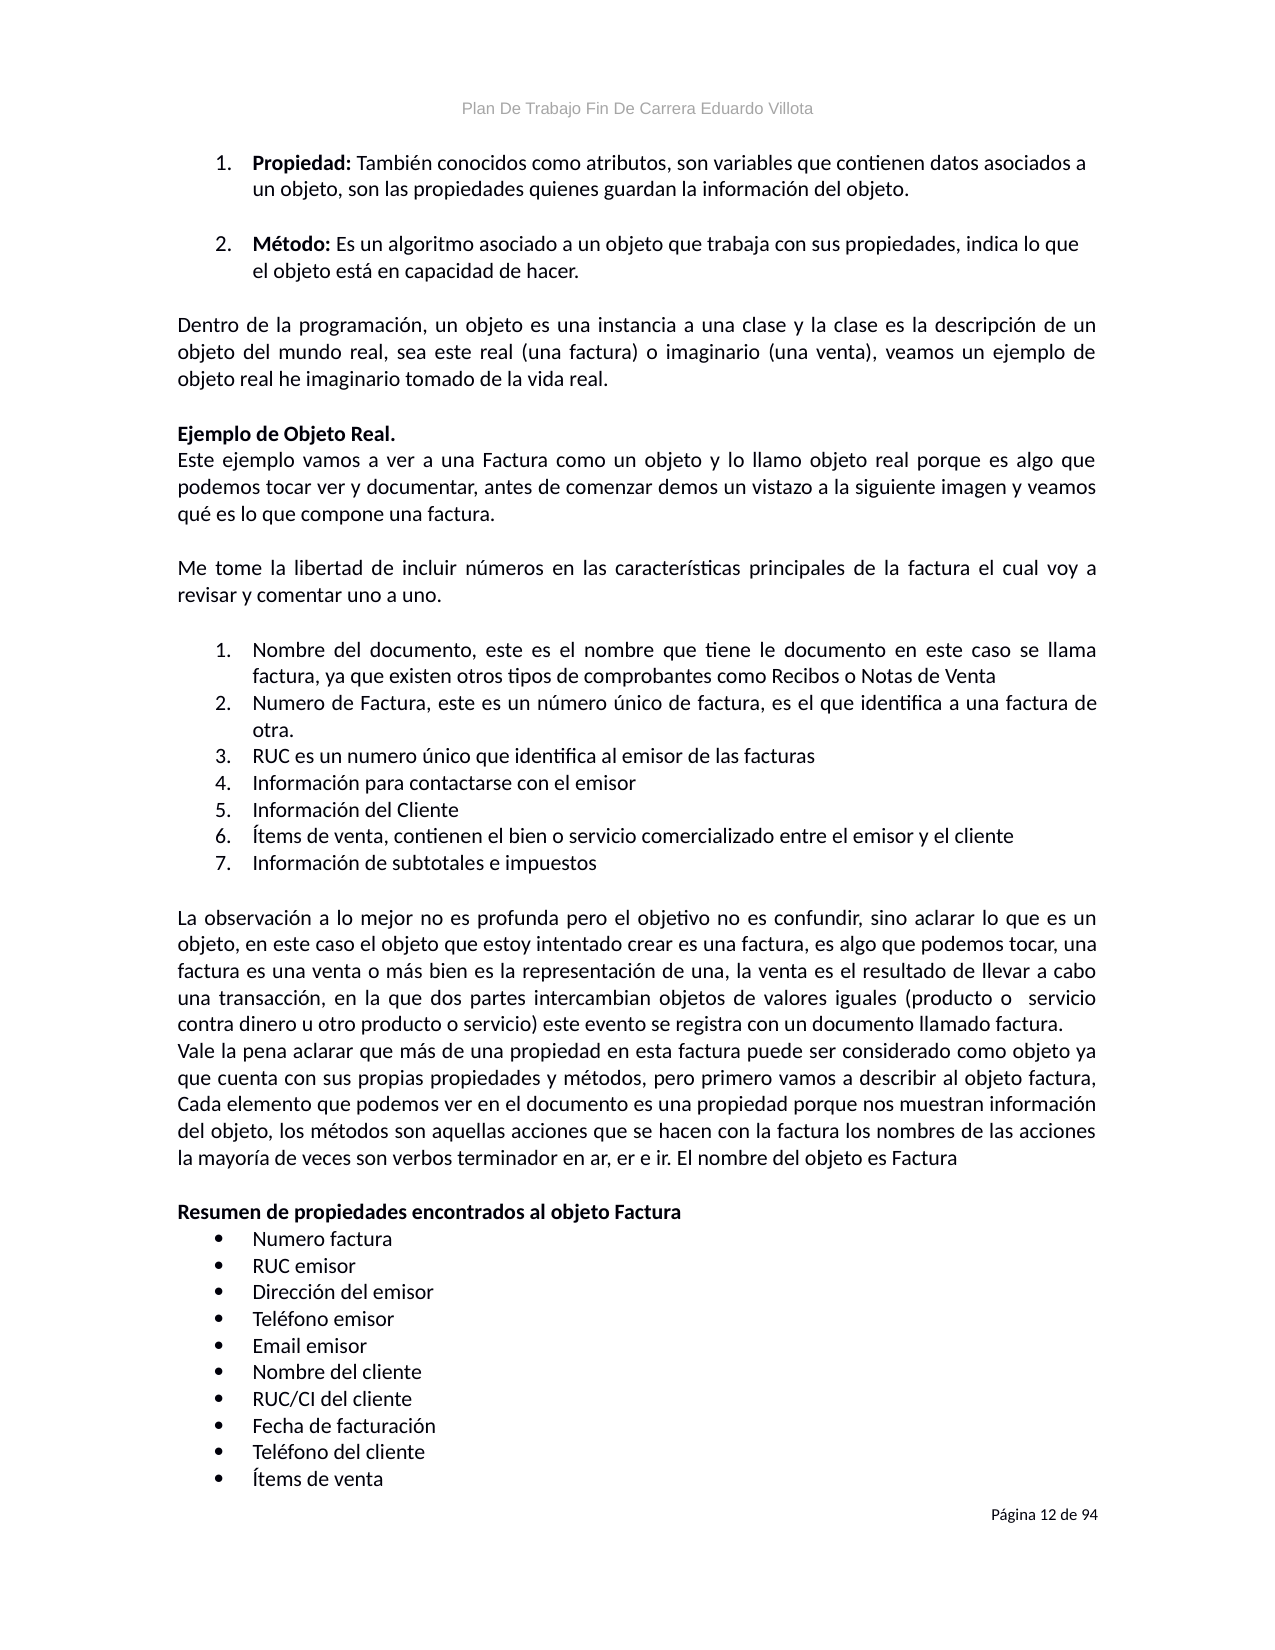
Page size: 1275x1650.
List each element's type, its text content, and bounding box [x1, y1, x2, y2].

text Dentro de la programación, un objeto es una instancia a una clase y la clase es la descripción de un objeto del mundo real, sea este real (una factura) o imaginario (una venta), veamos un ejemplo de objeto real he imaginario tomado de la vida real. [177, 312, 1098, 392]
list Dirección del emisor [215, 1278, 1098, 1305]
list Método: Es un algoritmo asociado a un objeto que trabaja con sus propiedades, indica lo que el objeto está en capacidad de hacer. [215, 229, 1098, 284]
text Ejemplo de Objeto Real. [177, 420, 1098, 446]
list Información del Cliente [215, 796, 1098, 822]
list RUC/CI del cliente [215, 1385, 1098, 1412]
list Nombre del documento, este es el nombre que tiene le documento en este caso se llama factura, ya que existen otros tipos de comprobantes como Recibos o Notas de Venta [215, 636, 1098, 689]
text Vale la pena aclarar que más de una propiedad en esta factura puede ser considerado como objeto ya que cuenta con sus propias propiedades y métodos, pero primero vamos a describir al objeto factura, Cada elemento que podemos ver en el documento es una propiedad porque nos muestran información del objeto, los métodos son aquellas acciones que se hacen con la factura los nombres de las acciones la mayoría de veces son verbos terminador en ar, er e ir. El nombre del objeto es Factura [177, 1037, 1098, 1170]
list Email emisor [215, 1332, 1098, 1358]
list Ítems de venta [215, 1465, 1098, 1492]
list Información de subtotales e impuestos [215, 849, 1098, 876]
list RUC emisor [215, 1252, 1098, 1278]
list Numero de Factura, este es un número único de factura, es el que identifica a una factura de otra. [215, 689, 1098, 742]
list Teléfono del cliente [215, 1438, 1098, 1465]
list Teléfono emisor [215, 1305, 1098, 1332]
list RUC es un numero único que identifica al emisor de las facturas [215, 742, 1098, 769]
text Me tome la libertad de incluir números en las características principales de la factura el cual voy a revisar y comentar uno a uno. [177, 554, 1098, 608]
list Numero factura [215, 1225, 1098, 1252]
list Información para contactarse con el emisor [215, 769, 1098, 796]
text Este ejemplo vamos a ver a una Factura como un objeto y lo llamo objeto real porque es algo que podemos tocar ver y documentar, antes de comenzar demos un vistazo a la siguiente imagen y veamos qué es lo que compone una factura. [177, 446, 1098, 526]
text La observación a lo mejor no es profunda pero el objetivo no es confundir, sino aclarar lo que es un objeto, en este caso el objeto que estoy intentado crear es una factura, es algo que podemos tocar, una factura es una venta o más bien es la representación de una, la venta es el resultado de llevar a cabo una transacción, en la que dos partes intercambian objetos de valores iguales (producto o servicio contra dinero u otro producto o servicio) este evento se registra con un documento llamado factura. [177, 904, 1098, 1037]
list Fecha de facturación [215, 1412, 1098, 1438]
text Resumen de propiedades encontrados al objeto Factura [177, 1198, 1098, 1225]
list Ítems de venta, contienen el bien o servicio comercializado entre el emisor y el cliente [215, 822, 1098, 849]
list Nombre del cliente [215, 1358, 1098, 1385]
list Propiedad: También conocidos como atributos, son variables que contienen datos asociados a un objeto, son las propiedades quienes guardan la información del objeto. [215, 148, 1098, 202]
